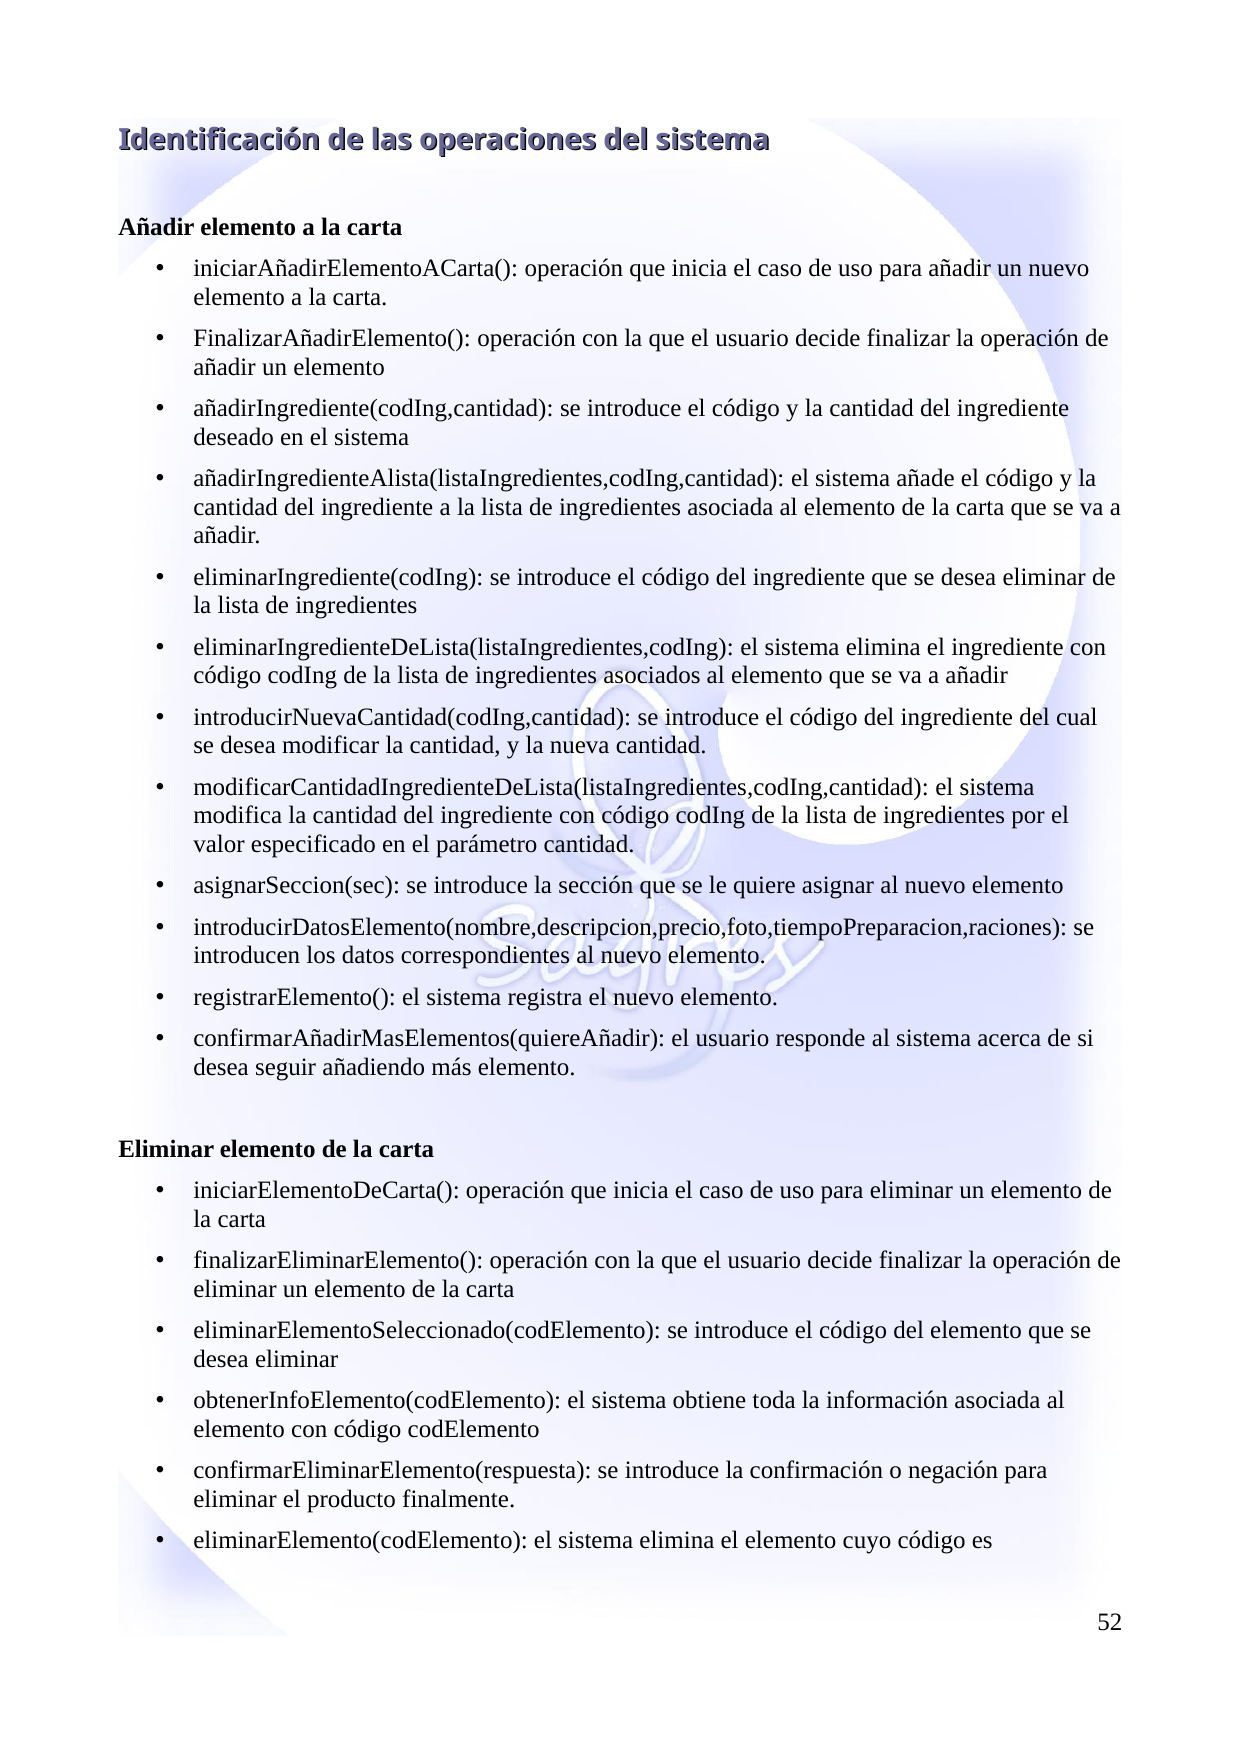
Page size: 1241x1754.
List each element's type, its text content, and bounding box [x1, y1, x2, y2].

list eliminarIngrediente(codIng): se introduce el código del ingrediente que se desea eliminar de la lista de ingredientes [156, 562, 1122, 619]
list eliminarElementoSeleccionado(codElemento): se introduce el código del elemento que se desea eliminar [156, 1315, 1122, 1373]
list confirmarEliminarElemento(respuesta): se introduce la confirmación o negación para eliminar el producto finalmente. [156, 1455, 1122, 1513]
list iniciarAñadirElementoACarta(): operación que inicia el caso de uso para añadir un nuevo elemento a la carta. [156, 253, 1122, 310]
list modificarCantidadIngredienteDeLista(listaIngredientes,codIng,cantidad): el sistema modifica la cantidad del ingrediente con código codIng de la lista de ingredientes por el valor especificado en el parámetro cantidad. [156, 772, 1122, 858]
list añadirIngredienteAlista(listaIngredientes,codIng,cantidad): el sistema añade el código y la cantidad del ingrediente a la lista de ingredientes asociada al elemento de la carta que se va a añadir. [156, 463, 1122, 549]
text Añadir elemento a la carta [118, 212, 1122, 240]
picture [118, 158, 1122, 212]
list añadirIngrediente(codIng,cantidad): se introduce el código y la cantidad del ingrediente deseado en el sistema [156, 393, 1122, 450]
list introducirNuevaCantidad(codIng,cantidad): se introduce el código del ingrediente del cual se desea modificar la cantidad, y la nueva cantidad. [156, 702, 1122, 759]
list finalizarEliminarElemento(): operación con la que el usuario decide finalizar la operación de eliminar un elemento de la carta [156, 1245, 1122, 1303]
list registrarElemento(): el sistema registra el nuevo elemento. [156, 982, 1122, 1010]
list iniciarElementoDeCarta(): operación que inicia el caso de uso para eliminar un elemento de la carta [156, 1175, 1122, 1233]
subtitle Identificación de las operaciones del sistema [118, 118, 1122, 158]
list obtenerInfoElemento(codElemento): el sistema obtiene toda la información asociada al elemento con código codElemento [156, 1385, 1122, 1443]
picture [118, 1163, 1122, 1636]
text Eliminar elemento de la carta [118, 1134, 1122, 1163]
list asignarSeccion(sec): se introduce la sección que se le quiere asignar al nuevo elemento [156, 870, 1122, 899]
picture [118, 240, 1122, 1134]
list FinalizarAñadirElemento(): operación con la que el usuario decide finalizar la operación de añadir un elemento [156, 323, 1122, 380]
list eliminarIngredienteDeLista(listaIngredientes,codIng): el sistema elimina el ingrediente con código codIng de la lista de ingredientes asociados al elemento que se va a añadir [156, 632, 1122, 689]
list introducirDatosElemento(nombre,descripcion,precio,foto,tiempoPreparacion,raciones): se introducen los datos correspondientes al nuevo elemento. [156, 912, 1122, 969]
list confirmarAñadirMasElementos(quiereAñadir): el usuario responde al sistema acerca de si desea seguir añadiendo más elemento. [156, 1023, 1122, 1080]
list eliminarElemento(codElemento): el sistema elimina el elemento cuyo código es [156, 1525, 1122, 1554]
